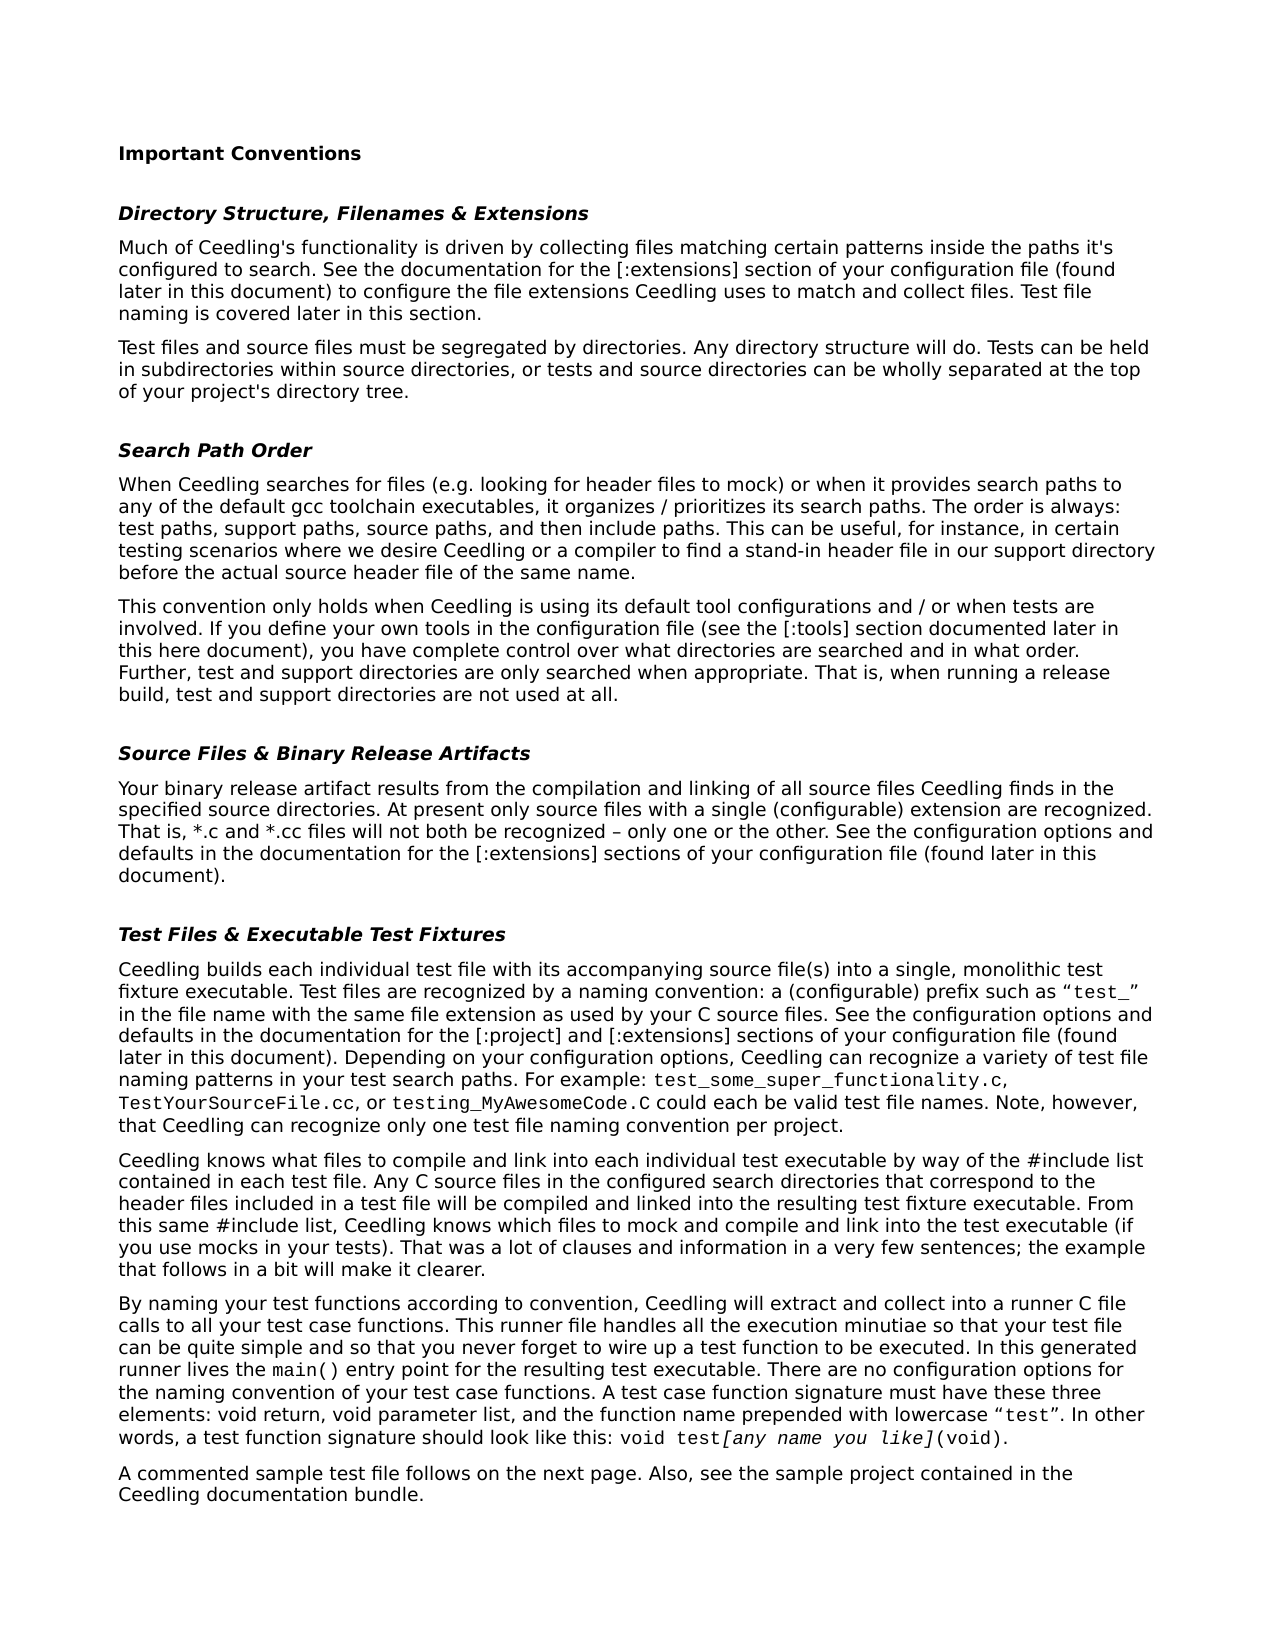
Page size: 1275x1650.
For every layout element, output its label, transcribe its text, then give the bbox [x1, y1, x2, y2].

text Ceedling builds each individual test file with its accompanying source file(s) into a single, monolithic test fixture executable. Test files are recognized by a naming convention: a (configurable) prefix such as “test_” in the file name with the same file extension as used by your C source files. See the configuration options and defaults in the documentation for the [:project] and [:extensions] sections of your configuration file (found later in this document). Depending on your configuration options, Ceedling can recognize a variety of test file naming patterns in your test search paths. For example: test_some_super_functionality.c, TestYourSourceFile.cc, or testing_MyAwesomeCode.C could each be valid test file names. Note, however, that Ceedling can recognize only one test file naming convention per project. [118, 959, 1157, 1137]
subtitle Search Path Order [118, 440, 1157, 462]
text Test files and source files must be segregated by directories. Any directory structure will do. Tests can be held in subdirectories within source directories, or tests and source directories can be wholly separated at the top of your project's directory tree. [118, 337, 1157, 402]
text This convention only holds when Ceedling is using its default tool configurations and / or when tests are involved. If you define your own tools in the configuration file (see the [:tools] section documented later in this here document), you have complete control over what directories are searched and in what order. Further, test and support directories are only searched when appropriate. That is, when running a release build, test and support directories are not used at all. [118, 596, 1157, 706]
text Ceedling knows what files to compile and link into each individual test executable by way of the #include list contained in each test file. Any C source files in the configured search directories that correspond to the header files included in a test file will be compiled and linked into the resulting test fixture executable. From this same #include list, Ceedling knows which files to mock and compile and link into the test executable (if you use mocks in your tests). That was a lot of clauses and information in a very few sentences; the example that follows in a bit will make it clearer. [118, 1150, 1157, 1281]
text By naming your test functions according to convention, Ceedling will extract and collect into a runner C file calls to all your test case functions. This runner file handles all the execution minutiae so that your test file can be quite simple and so that you never forget to wire up a test function to be executed. In this generated runner lives the main() entry point for the resulting test executable. There are no configuration options for the naming convention of your test case functions. A test case function signature must have these three elements: void return, void parameter list, and the function name prepended with lowercase “test”. In other words, a test function signature should look like this: void test[any name you like](void). [118, 1293, 1157, 1450]
text When Ceedling searches for files (e.g. looking for header files to mock) or when it provides search paths to any of the default gcc toolchain executables, it organizes / prioritizes its search paths. The order is always: test paths, support paths, source paths, and then include paths. This can be useful, for instance, in certain testing scenarios where we desire Ceedling or a compiler to find a stand-in header file in our support directory before the actual source header file of the same name. [118, 474, 1157, 584]
text A commented sample test file follows on the next page. Also, see the sample project contained in the Ceedling documentation bundle. [118, 1462, 1157, 1506]
text Much of Ceedling's functionality is driven by collecting files matching certain patterns inside the paths it's configured to search. See the documentation for the [:extensions] section of your configuration file (found later in this document) to configure the file extensions Ceedling uses to match and collect files. Test file naming is covered later in this section. [118, 237, 1157, 324]
subtitle Important Conventions [118, 143, 1157, 165]
subtitle Source Files & Binary Release Artifacts [118, 743, 1157, 765]
subtitle Directory Structure, Filenames & Extensions [118, 202, 1157, 224]
text Your binary release artifact results from the compilation and linking of all source files Ceedling finds in the specified source directories. At present only source files with a single (configurable) extension are recognized. That is, *.c and *.cc files will not both be recognized – only one or the other. See the configuration options and defaults in the documentation for the [:extensions] sections of your configuration file (found later in this document). [118, 777, 1157, 887]
subtitle Test Files & Executable Test Fixtures [118, 924, 1157, 946]
